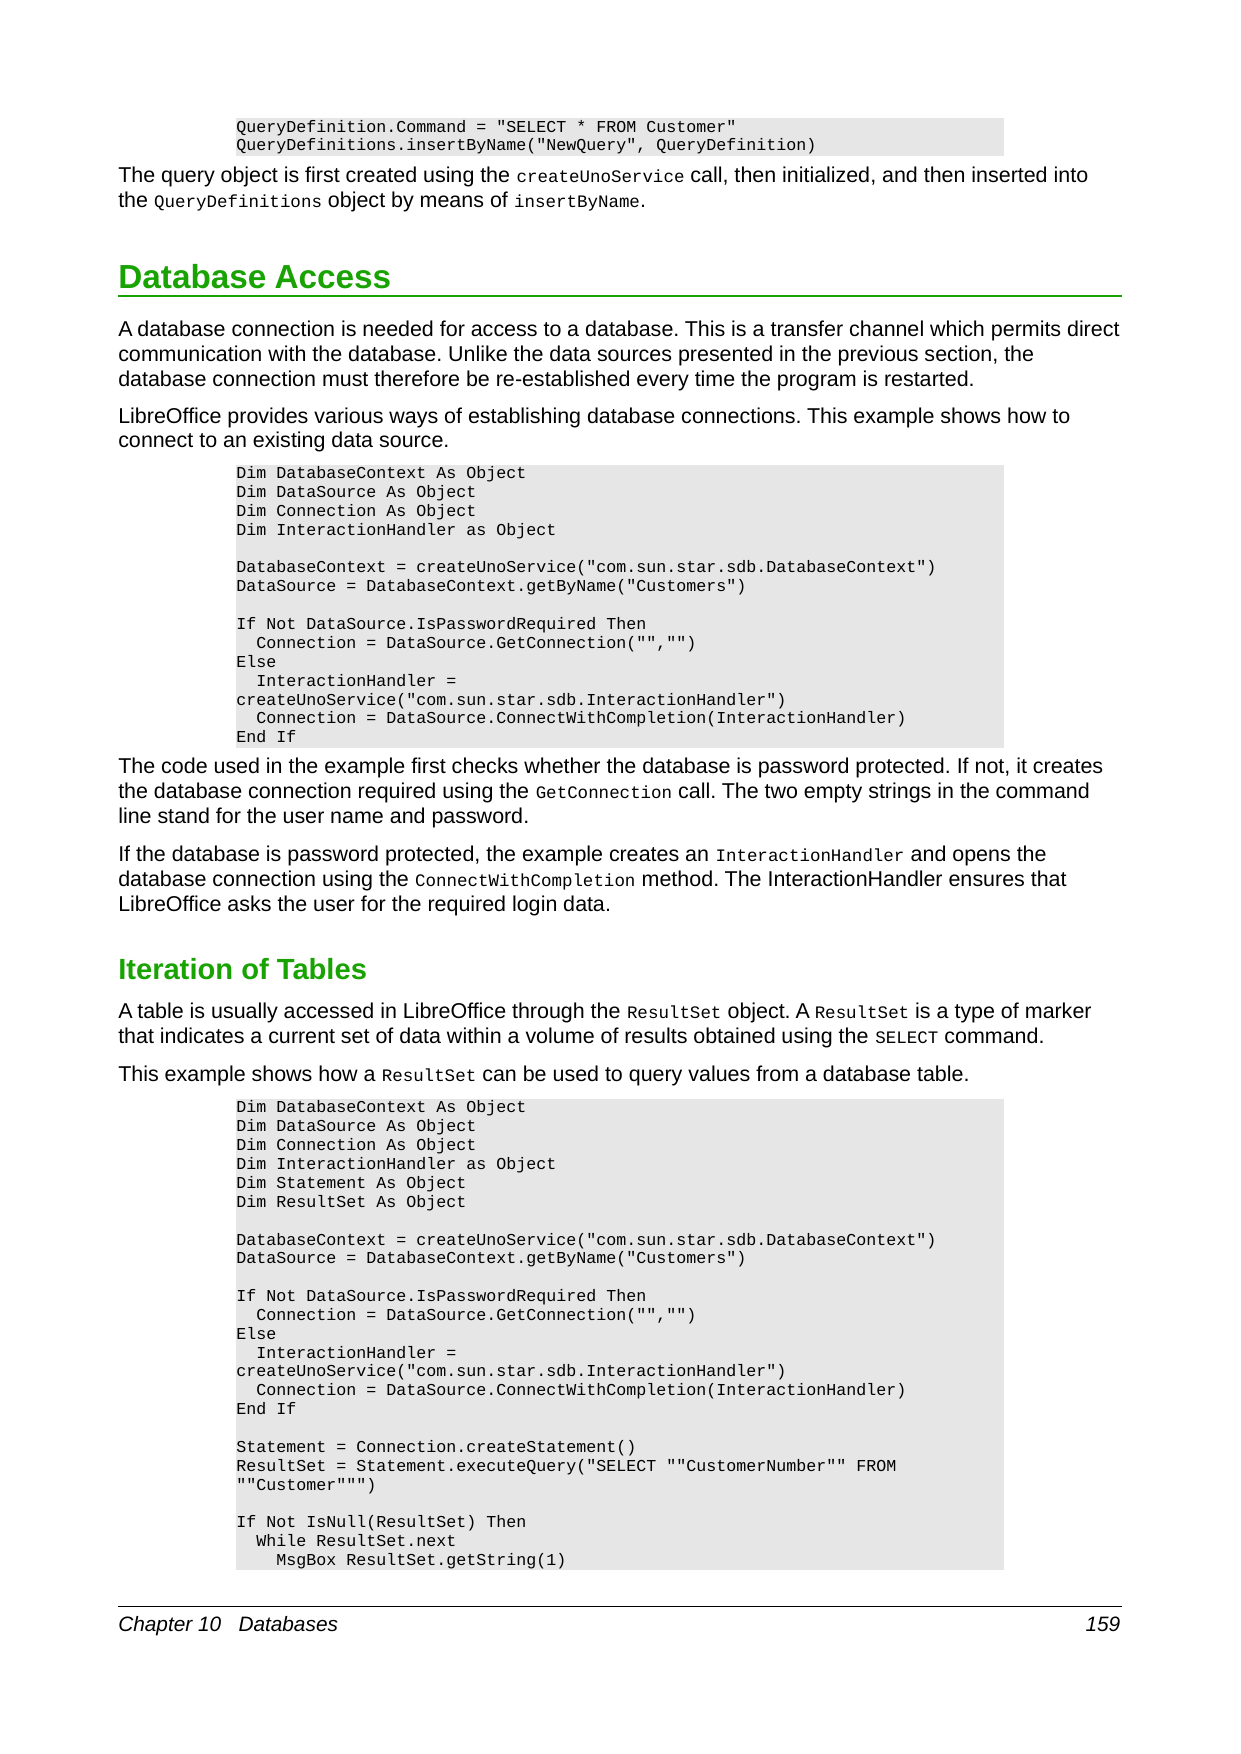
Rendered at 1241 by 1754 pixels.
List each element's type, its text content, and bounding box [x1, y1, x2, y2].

text A database connection is needed for access to a database. This is a transfer channel which permits direct communication with the database. Unlike the data sources presented in the previous section, the database connection must therefore be re-established every time the program is restarted. [118, 316, 1122, 390]
text If the database is password protected, the example creates an InteractionHandler and opens the database connection using the ConnectWithCompletion method. The InteractionHandler ensures that LibreOffice asks the user for the required login data. [118, 841, 1122, 916]
text Dim DatabaseContext As Object Dim DataSource As Object Dim Connection As Object Dim InteractionHandler as Object DatabaseContext = createUnoService("com.sun.star.sdb.DatabaseContext") DataSource = DatabaseContext.getByName("Customers") If Not DataSource.IsPasswordRequired Then Connection = DataSource.GetConnection("","") Else InteractionHandler = createUnoService("com.sun.star.sdb.InteractionHandler") Connection = DataSource.ConnectWithCompletion(InteractionHandler) End If [236, 465, 1004, 748]
text Dim DatabaseContext As Object Dim DataSource As Object Dim Connection As Object Dim InteractionHandler as Object Dim Statement As Object Dim ResultSet As Object DatabaseContext = createUnoService("com.sun.star.sdb.DatabaseContext") DataSource = DatabaseContext.getByName("Customers") If Not DataSource.IsPasswordRequired Then Connection = DataSource.GetConnection("","") Else InteractionHandler = createUnoService("com.sun.star.sdb.InteractionHandler") Connection = DataSource.ConnectWithCompletion(InteractionHandler) End If Statement = Connection.createStatement() ResultSet = Statement.executeQuery("SELECT ""CustomerNumber"" FROM ""Customer""") If Not IsNull(ResultSet) Then While ResultSet.next MsgBox ResultSet.getString(1) [236, 1099, 1004, 1570]
text QueryDefinition.Command = "SELECT * FROM Customer" QueryDefinitions.insertByName("NewQuery", QueryDefinition) [236, 118, 1004, 156]
text A table is usually accessed in LibreOffice through the ResultSet object. A ResultSet is a type of marker that indicates a current set of data within a volume of results obtained using the SELECT command. [118, 998, 1122, 1049]
text LibreOffice provides various ways of establishing database connections. This example shows how to connect to an existing data source. [118, 403, 1122, 452]
text The query object is first created using the createUnoService call, then initialized, and then inserted into the QueryDefinitions object by means of insertByName. [118, 162, 1122, 213]
subtitle Database Access [118, 257, 1122, 295]
text The code used in the example first checks whether the database is password protected. If not, it creates the database connection required using the GetConnection call. The two empty strings in the command line stand for the user name and password. [118, 753, 1122, 828]
subtitle Iteration of Tables [118, 952, 1122, 985]
text This example shows how a ResultSet can be used to query values from a database table. [118, 1061, 1122, 1087]
